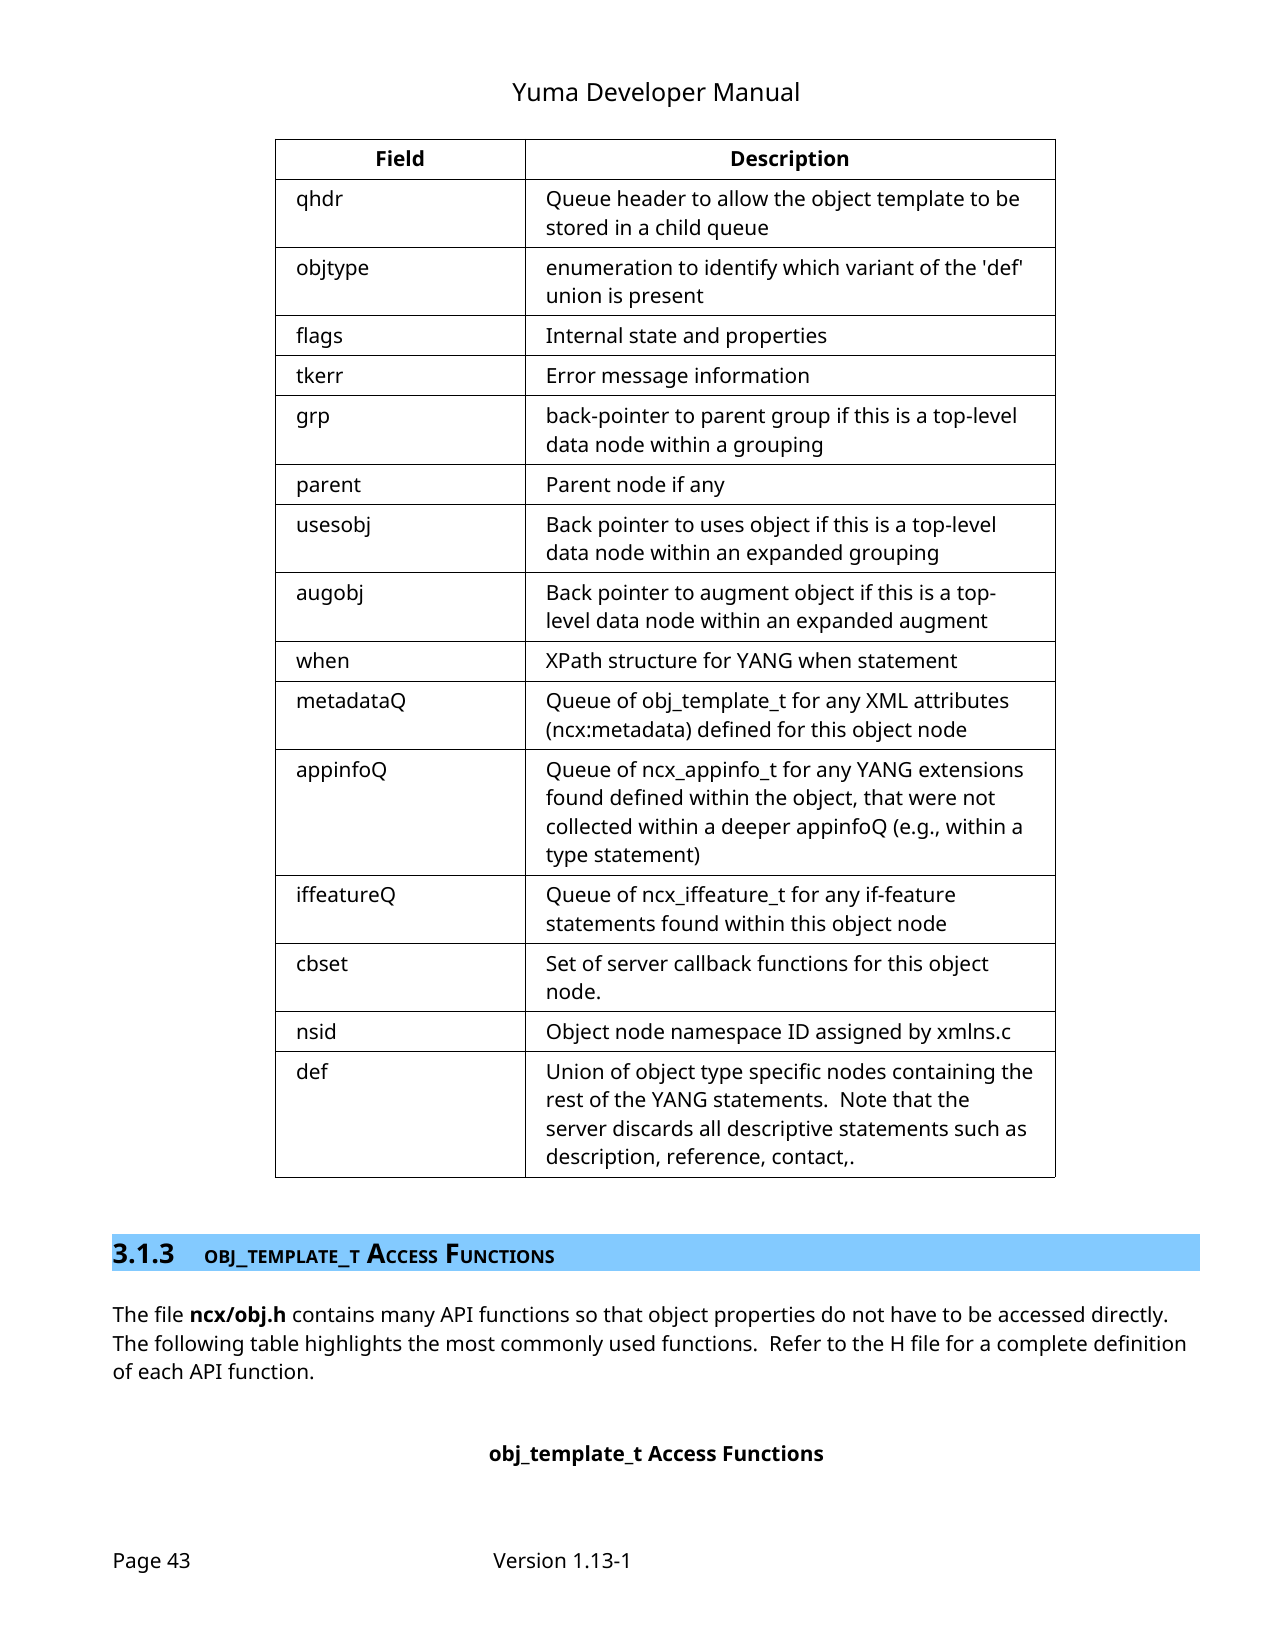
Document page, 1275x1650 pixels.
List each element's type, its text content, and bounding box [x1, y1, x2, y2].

table_cell tkerr [276, 356, 525, 395]
table_cell iffeatureQ [276, 876, 525, 943]
table_cell Object node namespace ID assigned by xmlns.c [526, 1012, 1055, 1051]
table_cell Error message information [526, 356, 1055, 395]
table_cell Queue of ncx_iffeature_t for any if-feature statements found within this object node [526, 876, 1055, 943]
table_cell Queue of ncx_appinfo_t for any YANG extensions found defined within the object, that were not collected within a deeper appinfoQ (e.g., within a type statement) [526, 750, 1055, 874]
table_cell Queue of obj_template_t for any XML attributes (ncx:metadata) defined for this object node [526, 682, 1055, 749]
table_cell usesobj [276, 505, 525, 572]
table_cell objtype [276, 248, 525, 315]
table_cell when [276, 642, 525, 681]
table_cell Internal state and properties [526, 316, 1055, 355]
table_cell qhdr [276, 180, 525, 247]
table_cell appinfoQ [276, 750, 525, 874]
table_cell nsid [276, 1012, 525, 1051]
table_cell Queue header to allow the object template to be stored in a child queue [526, 180, 1055, 247]
table_cell Parent node if any [526, 465, 1055, 504]
table_cell def [276, 1052, 525, 1177]
table_cell augobj [276, 573, 525, 641]
text The file ncx/obj.h contains many API functions so that object properties do not have to be accessed directly. The following table highlights the most commonly used functions. Refer to the H file for a complete definition of each API function. [112, 1300, 1200, 1386]
table_cell metadataQ [276, 682, 525, 749]
subtitle obj_template_t Access Functions [112, 1234, 1200, 1271]
table_cell cbset [276, 944, 525, 1011]
subtitle obj_template_t Access Functions [127, 1439, 1185, 1468]
table_cell back-pointer to parent group if this is a top-level data node within a grouping [526, 396, 1055, 464]
table_cell grp [276, 396, 525, 464]
table_cell XPath structure for YANG when statement [526, 642, 1055, 681]
table_cell enumeration to identify which variant of the 'def' union is present [526, 248, 1055, 315]
table_cell flags [276, 316, 525, 355]
table_cell parent [276, 465, 525, 504]
table_cell Back pointer to augment object if this is a top-level data node within an expanded augment [526, 573, 1055, 641]
table_header Description [526, 140, 1055, 178]
table_header Field [276, 140, 525, 178]
table_cell Back pointer to uses object if this is a top-level data node within an expanded grouping [526, 505, 1055, 572]
table_cell Set of server callback functions for this object node. [526, 944, 1055, 1011]
table_cell Union of object type specific nodes containing the rest of the YANG statements. Note that the server discards all descriptive statements such as description, reference, contact,. [526, 1052, 1055, 1177]
